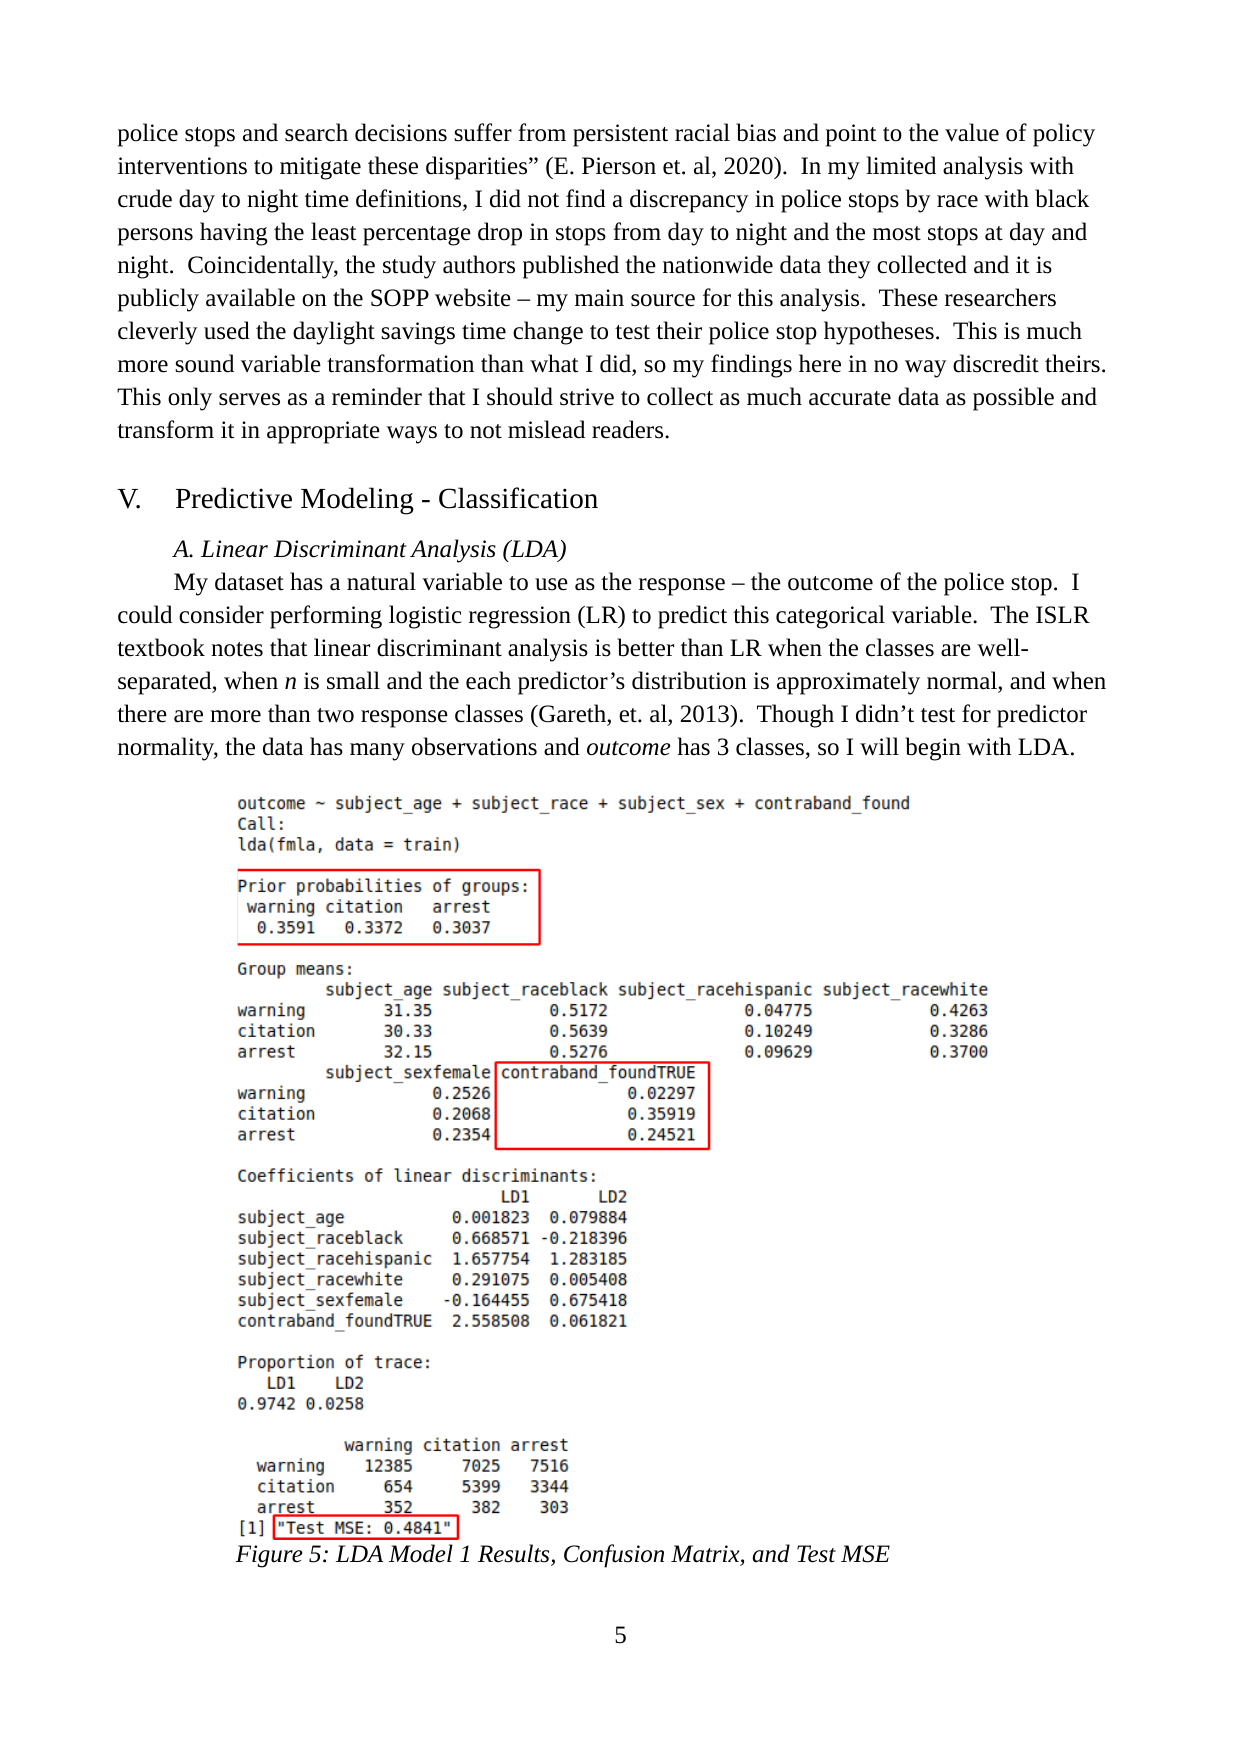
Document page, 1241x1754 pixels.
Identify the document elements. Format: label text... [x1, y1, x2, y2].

text police stops and search decisions suffer from persistent racial bias and point to the value of policy interventions to mitigate these disparities” (E. Pierson et. al, 2020). In my limited analysis with crude day to night time definitions, I did not find a discrepancy in police stops by race with black persons having the least percentage drop in stops from day to night and the most stops at day and night. Coincidentally, the study authors published the nationwide data they collected and it is publicly available on the SOPP website – my main source for this analysis. These researchers cleverly used the daylight savings time change to test their police stop hypotheses. This is much more sound variable transformation than what I did, so my findings here in no way discredit theirs. This only serves as a reminder that I should strive to collect as much accurate data as possible and transform it in appropriate ways to not mislead readers. [117, 118, 1123, 444]
text My dataset has a natural variable to use as the response – the outcome of the police stop. I could consider performing logistic regression (LR) to predict this categorical variable. The ISLR textbook notes that linear discriminant analysis is better than LR when the classes are well-separated, when n is small and the each predictor’s distribution is approximately normal, and when there are more than two response classes (Gareth, et. al, 2013). Though I didn’t test for predictor normality, the data has many observations and outcome has 3 classes, so I will begin with LDA. [117, 567, 1123, 761]
text V. Predictive Modeling - Classification [117, 481, 1123, 515]
text Figure 5: LDA Model 1 Results, Confusion Matrix, and Test MSE [236, 1540, 1008, 1568]
picture [237, 791, 1008, 1540]
text A. Linear Discriminant Analysis (LDA) [117, 534, 1123, 562]
